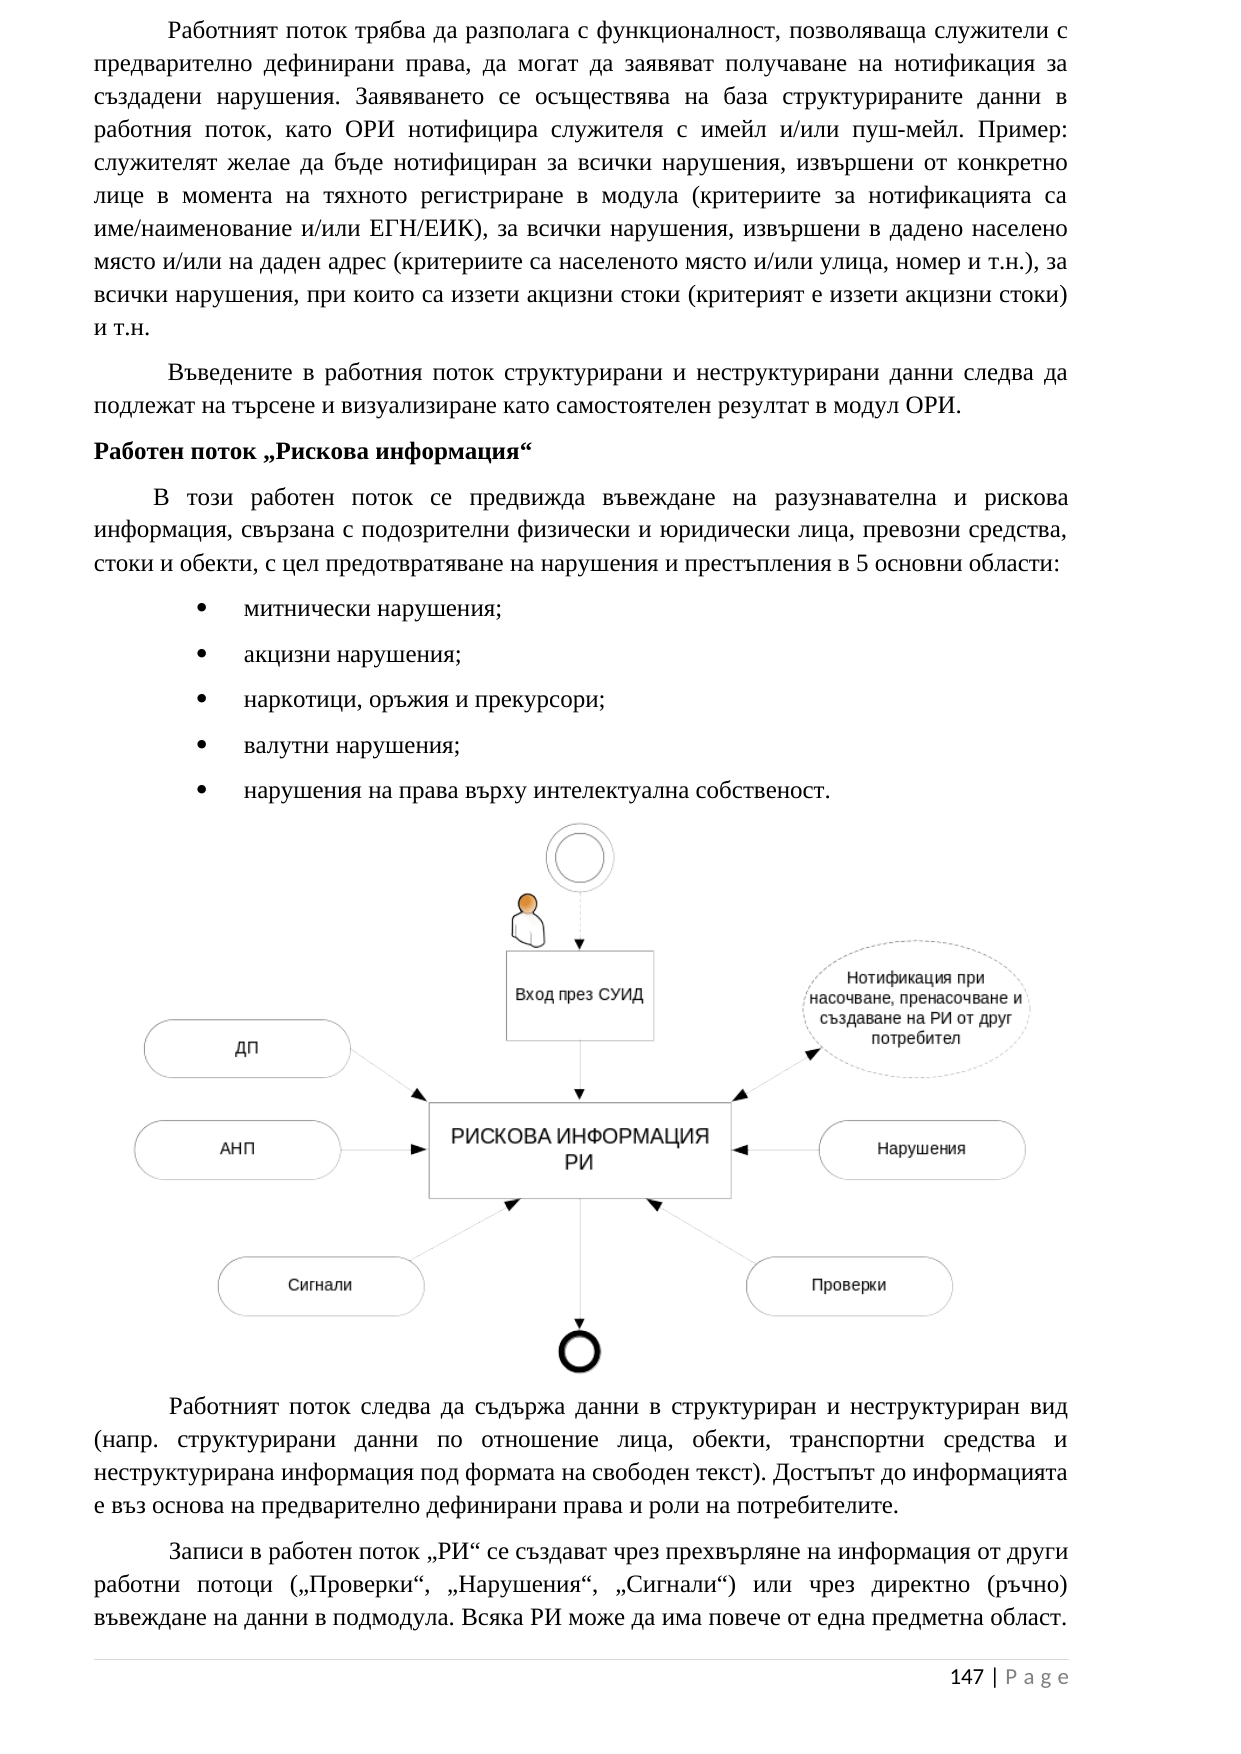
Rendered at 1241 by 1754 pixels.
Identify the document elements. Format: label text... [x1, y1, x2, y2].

text В този работен поток се предвижда въвеждане на разузнавателна и рискова информация, свързана с подозрителни физически и юридически лица, превозни средства, стоки и обекти, с цел предотвратяване на нарушения и престъпления в 5 основни области: [94, 482, 1069, 576]
text Работният поток следва да съдържа данни в структуриран и неструктуриран вид (напр. структурирани данни по отношение лица, обекти, транспортни средства и неструктурирана информация под формата на свободен текст). Достъпът до информацията е въз основа на предварително дефинирани права и роли на потребителите. [94, 1391, 1069, 1519]
text Работен поток „Рискова информация“ [94, 436, 1069, 465]
list валутни нарушения; [94, 730, 1069, 758]
list акцизни нарушения; [94, 639, 1069, 667]
list наркотици, оръжия и прекурсори; [94, 684, 1069, 713]
list митнически нарушения; [94, 593, 1069, 622]
text Записи в работен поток „РИ“ се създават чрез прехвърляне на информация от други работни потоци („Проверки“, „Нарушения“, „Сигнали“) или чрез директно (ръчно) въвеждане на данни в подмодула. Всяка РИ може да има повече от една предметна област. [94, 1536, 1069, 1631]
text Въведените в работния поток структурирани и неструктурирани данни следва да подлежат на търсене и визуализиране като самостоятелен резултат в модул ОРИ. [94, 357, 1069, 419]
text Работният поток трябва да разполага с функционалност, позволяваща служители с предварително дефинирани права, да могат да заявяват получаване на нотификация за създадени нарушения. Заявяването се осъществява на база структурираните данни в работния поток, като ОРИ нотифицира служителя с имейл и/или пуш-мейл. Пример: служителят желае да бъде нотифициран за всички нарушения, извършени от конкретно лице в момента на тяхното регистриране в модула (критериите за нотификацията са име/наименование и/или ЕГН/ЕИК), за всички нарушения, извършени в дадено населено място и/или на даден адрес (критериите са населеното място и/или улица, номер и т.н.), за всички нарушения, при които са иззети акцизни стоки (критерият е иззети акцизни стоки) и т.н. [94, 15, 1069, 341]
list нарушения на права върху интелектуална собственост. [94, 775, 1069, 804]
